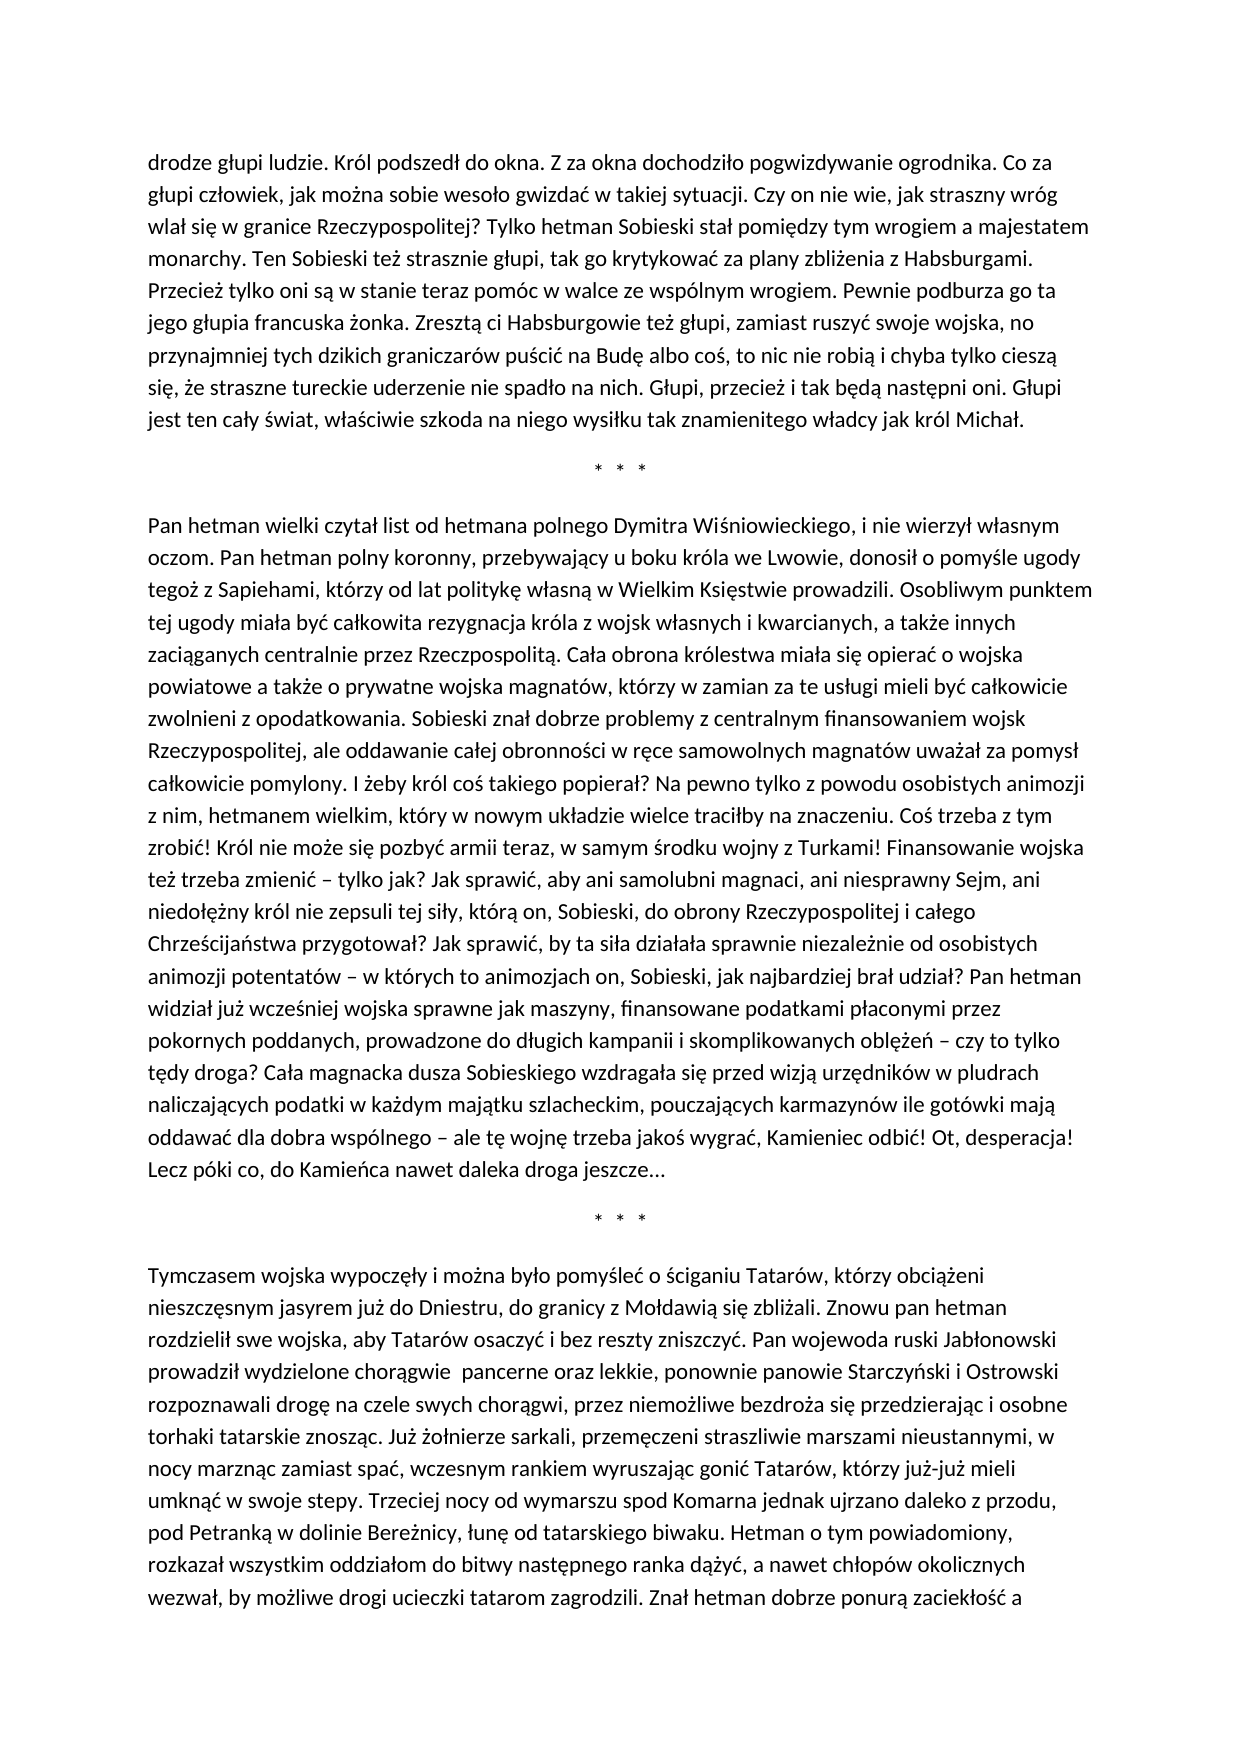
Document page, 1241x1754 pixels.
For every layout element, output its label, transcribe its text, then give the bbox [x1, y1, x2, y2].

text * * * [148, 458, 1093, 486]
text * * * [148, 1208, 1093, 1236]
text Tymczasem wojska wypoczęły i można było pomyśleć o ściganiu Tatarów, którzy obciążeni nieszczęsnym jasyrem już do Dniestru, do granicy z Mołdawią się zbliżali. Znowu pan hetman rozdzielił swe wojska, aby Tatarów osaczyć i bez reszty zniszczyć. Pan wojewoda ruski Jabłonowski prowadził wydzielone chorągwie pancerne oraz lekkie, ponownie panowie Starczyński i Ostrowski rozpoznawali drogę na czele swych chorągwi, przez niemożliwe bezdroża się przedzierając i osobne torhaki tatarskie znosząc. Już żołnierze sarkali, przemęczeni straszliwie marszami nieustannymi, w nocy marznąc zamiast spać, wczesnym rankiem wyruszając gonić Tatarów, którzy już-już mieli umknąć w swoje stepy. Trzeciej nocy od wymarszu spod Komarna jednak ujrzano daleko z przodu, pod Petranką w dolinie Bereżnicy, łunę od tatarskiego biwaku. Hetman o tym powiadomiony, rozkazał wszystkim oddziałom do bitwy następnego ranka dążyć, a nawet chłopów okolicznych wezwał, by możliwe drogi ucieczki tatarom zagrodzili. Znał hetman dobrze ponurą zaciekłość a [148, 1261, 1093, 1611]
text Pan hetman wielki czytał list od hetmana polnego Dymitra Wiśniowieckiego, i nie wierzył własnym oczom. Pan hetman polny koronny, przebywający u boku króla we Lwowie, donosił o pomyśle ugody tegoż z Sapiehami, którzy od lat politykę własną w Wielkim Księstwie prowadzili. Osobliwym punktem tej ugody miała być całkowita rezygnacja króla z wojsk własnych i kwarcianych, a także innych zaciąganych centralnie przez Rzeczpospolitą. Cała obrona królestwa miała się opierać o wojska powiatowe a także o prywatne wojska magnatów, którzy w zamian za te usługi mieli być całkowicie zwolnieni z opodatkowania. Sobieski znał dobrze problemy z centralnym finansowaniem wojsk Rzeczypospolitej, ale oddawanie całej obronności w ręce samowolnych magnatów uważał za pomysł całkowicie pomylony. I żeby król coś takiego popierał? Na pewno tylko z powodu osobistych animozji z nim, hetmanem wielkim, który w nowym układzie wielce traciłby na znaczeniu. Coś trzeba z tym zrobić! Król nie może się pozbyć armii teraz, w samym środku wojny z Turkami! Finansowanie wojska też trzeba zmienić – tylko jak? Jak sprawić, aby ani samolubni magnaci, ani niesprawny Sejm, ani niedołężny król nie zepsuli tej siły, którą on, Sobieski, do obrony Rzeczypospolitej i całego Chrześcijaństwa przygotował? Jak sprawić, by ta siła działała sprawnie niezależnie od osobistych animozji potentatów – w których to animozjach on, Sobieski, jak najbardziej brał udział? Pan hetman widział już wcześniej wojska sprawne jak maszyny, finansowane podatkami płaconymi przez pokornych poddanych, prowadzone do długich kampanii i skomplikowanych oblężeń – czy to tylko tędy droga? Cała magnacka dusza Sobieskiego wzdragała się przed wizją urzędników w pludrach naliczających podatki w każdym majątku szlacheckim, pouczających karmazynów ile gotówki mają oddawać dla dobra wspólnego – ale tę wojnę trzeba jakoś wygrać, Kamieniec odbić! Ot, desperacja! Lecz póki co, do Kamieńca nawet daleka droga jeszcze... [148, 511, 1093, 1183]
text drodze głupi ludzie. Król podszedł do okna. Z za okna dochodziło pogwizdywanie ogrodnika. Co za głupi człowiek, jak można sobie wesoło gwizdać w takiej sytuacji. Czy on nie wie, jak straszny wróg wlał się w granice Rzeczypospolitej? Tylko hetman Sobieski stał pomiędzy tym wrogiem a majestatem monarchy. Ten Sobieski też strasznie głupi, tak go krytykować za plany zbliżenia z Habsburgami. Przecież tylko oni są w stanie teraz pomóc w walce ze wspólnym wrogiem. Pewnie podburza go ta jego głupia francuska żonka. Zresztą ci Habsburgowie też głupi, zamiast ruszyć swoje wojska, no przynajmniej tych dzikich graniczarów puścić na Budę albo coś, to nic nie robią i chyba tylko cieszą się, że straszne tureckie uderzenie nie spadło na nich. Głupi, przecież i tak będą następni oni. Głupi jest ten cały świat, właściwie szkoda na niego wysiłku tak znamienitego władcy jak król Michał. [148, 148, 1093, 433]
